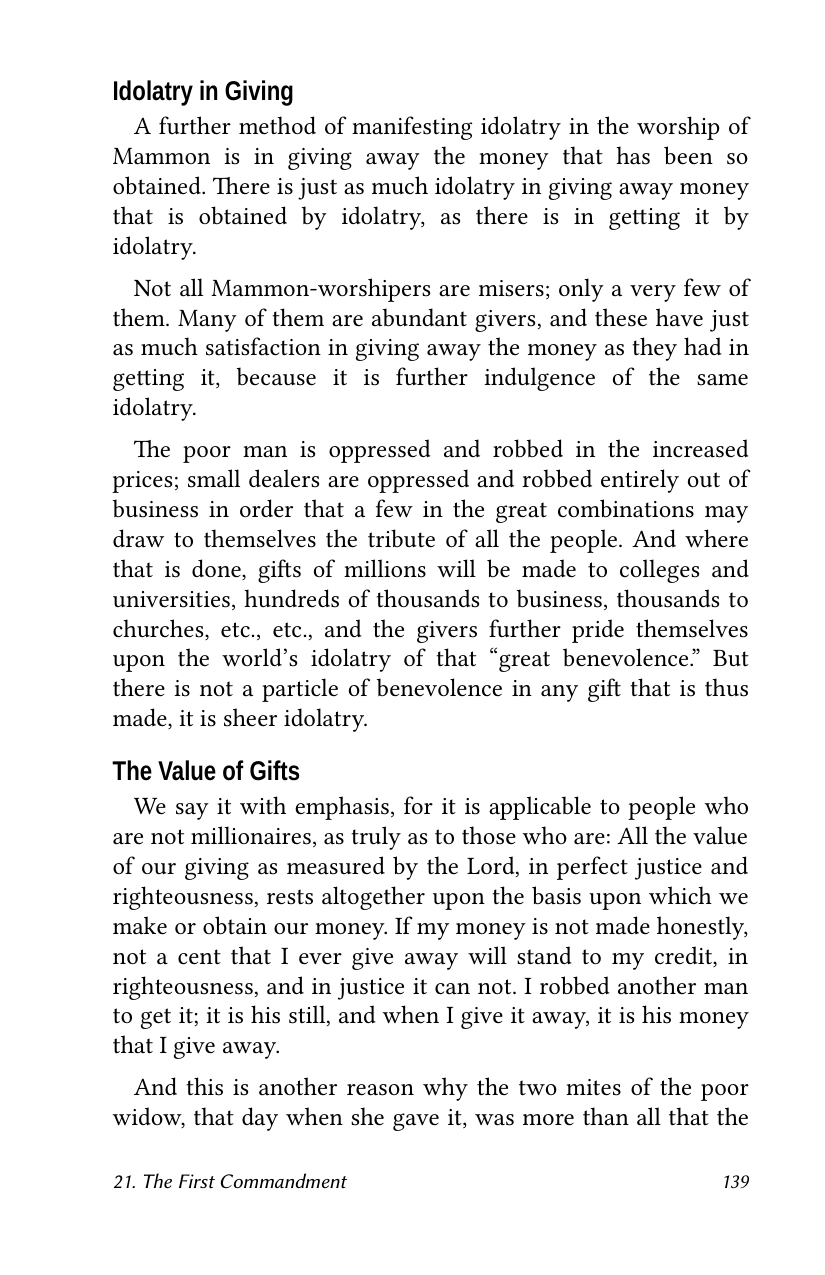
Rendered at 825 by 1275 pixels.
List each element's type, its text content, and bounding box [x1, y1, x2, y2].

subtitle The Value of Gifts [112, 755, 750, 786]
text We say it with emphasis, for it is applicable to people who are not millionaires, as truly as to those who are: All the value of our giving as measured by the Lord, in perfect justice and righteousness, rests altogether upon the basis upon which we make or obtain our money. If my money is not made honestly, not a cent that I ever give away will stand to my credit, in righteousness, and in justice it can not. I robbed another man to get it; it is his still, and when I give it away, it is his money that I give away. [112, 792, 750, 1060]
text The poor man is oppressed and robbed in the increased prices; small dealers are oppressed and robbed entirely out of business in order that a few in the great combinations may draw to themselves the tribute of all the people. And where that is done, gifts of millions will be made to colleges and universities, hundreds of thousands to business, thousands to churches, etc., etc., and the givers further pride themselves upon the world’s idolatry of that “great benevolence.” But there is not a particle of benevolence in any gift that is thus made, it is sheer idolatry. [112, 435, 750, 733]
text Not all Mammon-worshipers are misers; only a very few of them. Many of them are abundant givers, and these have just as much satisfaction in giving away the money as they had in getting it, because it is further indulgence of the same idolatry. [112, 274, 750, 422]
text A further method of manifesting idolatry in the worship of Mammon is in giving away the money that has been so obtained. There is just as much idolatry in giving away money that is obtained by idolatry, as there is in getting it by idolatry. [112, 112, 750, 260]
text And this is another reason why the two mites of the poor widow, that day when she gave it, was more than all that the [112, 1073, 750, 1132]
subtitle Idolatry in Giving [112, 75, 750, 106]
